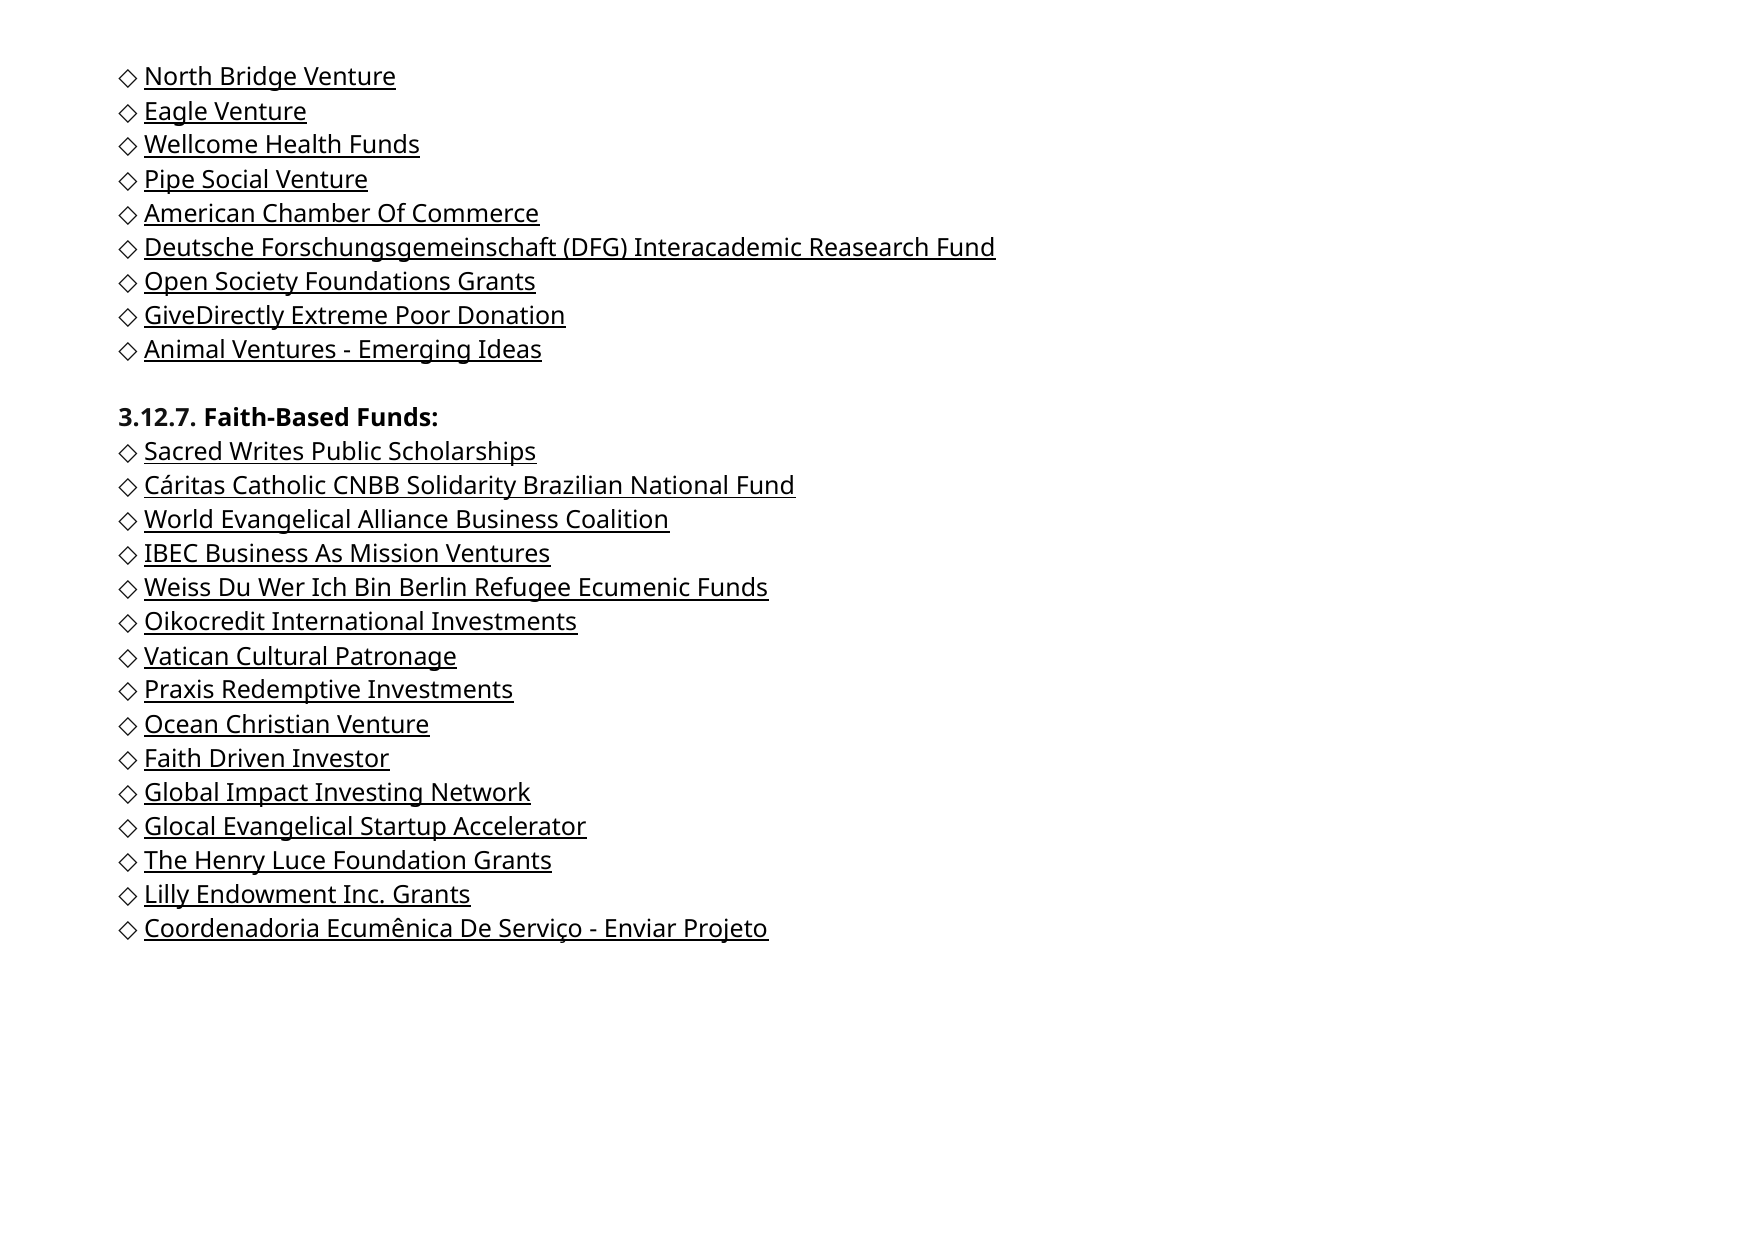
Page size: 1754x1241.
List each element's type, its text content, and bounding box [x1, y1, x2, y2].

text ◇ Eagle Venture [118, 93, 1695, 127]
text ◇ American Chamber Of Commerce [118, 195, 1695, 229]
text ◇ Sacred Writes Public Scholarships [118, 434, 1695, 468]
text 3.12.7. Faith-Based Funds: [118, 400, 1695, 434]
text ◇ Faith Driven Investor [118, 740, 1695, 774]
text ◇ Animal Ventures - Emerging Ideas [118, 332, 1695, 366]
text ◇ Praxis Redemptive Investments [118, 672, 1695, 706]
text ◇ World Evangelical Alliance Business Coalition [118, 502, 1695, 536]
text ◇ Ocean Christian Venture [118, 706, 1695, 740]
text ◇ Lilly Endowment Inc. Grants [118, 877, 1695, 911]
text ◇ Wellcome Health Funds [118, 127, 1695, 161]
text ◇ Cáritas Catholic CNBB Solidarity Brazilian National Fund [118, 468, 1695, 502]
text ◇ North Bridge Venture [118, 59, 1695, 93]
text ◇ Weiss Du Wer Ich Bin Berlin Refugee Ecumenic Funds [118, 570, 1695, 604]
text ◇ Glocal Evangelical Startup Accelerator [118, 808, 1695, 842]
text ◇ GiveDirectly Extreme Poor Donation [118, 297, 1695, 332]
text ◇ Oikocredit International Investments [118, 604, 1695, 638]
text ◇ Vatican Cultural Patronage [118, 638, 1695, 672]
text ◇ Open Society Foundations Grants [118, 263, 1695, 297]
text ◇ The Henry Luce Foundation Grants [118, 842, 1695, 877]
text ◇ IBEC Business As Mission Ventures [118, 536, 1695, 570]
text ◇ Global Impact Investing Network [118, 774, 1695, 808]
text ◇ Deutsche Forschungsgemeinschaft (DFG) Interacademic Reasearch Fund [118, 229, 1695, 263]
text ◇ Coordenadoria Ecumênica De Serviço - Enviar Projeto [118, 911, 1695, 945]
text ◇ Pipe Social Venture [118, 161, 1695, 195]
